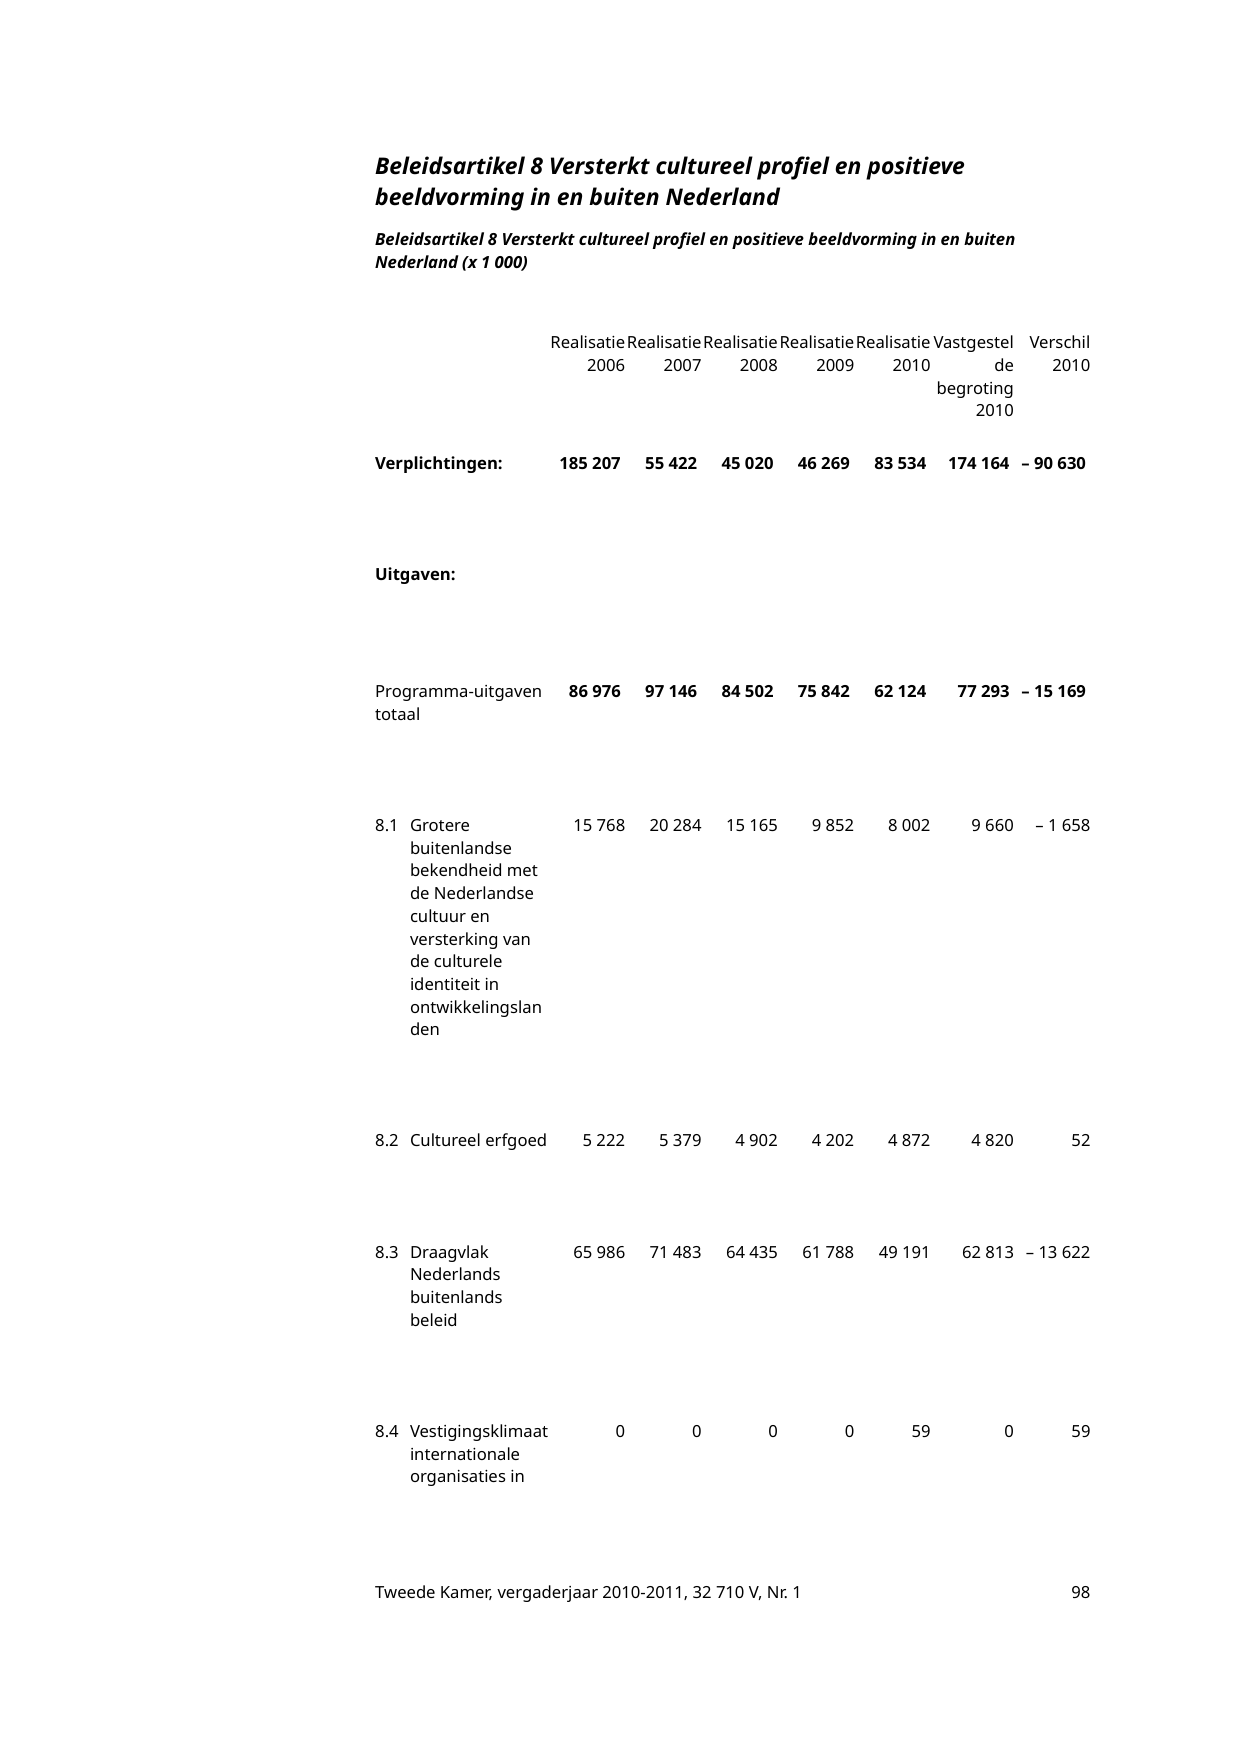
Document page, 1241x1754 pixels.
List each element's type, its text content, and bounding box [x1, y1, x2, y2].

table_cell 8.1 [375, 814, 410, 1071]
table_cell [625, 1182, 701, 1240]
table_cell 62 124 [854, 680, 930, 755]
table_cell 5 222 [549, 1129, 625, 1182]
table_cell [930, 1071, 1014, 1129]
table_cell [701, 1361, 778, 1419]
table_cell [410, 621, 548, 680]
table_cell [549, 563, 625, 621]
table_cell 4 820 [930, 1129, 1014, 1182]
table_cell 77 293 [930, 680, 1014, 755]
table_cell 61 788 [778, 1240, 854, 1361]
table_cell 83 534 [854, 452, 930, 504]
table_cell 97 146 [625, 680, 701, 755]
table_cell [854, 563, 930, 621]
table_cell [930, 621, 1014, 680]
table_cell 49 191 [854, 1240, 930, 1361]
table_cell [1014, 1361, 1090, 1419]
table_cell [625, 1071, 701, 1129]
table_cell [1014, 621, 1090, 680]
table_cell [549, 1071, 625, 1129]
table_header Realisatie 2010 [854, 331, 930, 452]
table_cell [701, 1182, 778, 1240]
table_cell 65 986 [549, 1240, 625, 1361]
table_cell [778, 504, 854, 563]
table_cell [1014, 563, 1090, 621]
table_cell [625, 563, 701, 621]
table_cell [410, 1361, 548, 1419]
table_cell – 90 630 [1014, 452, 1090, 504]
table_header [375, 331, 410, 452]
table_cell [375, 504, 410, 563]
table_cell [1014, 755, 1090, 813]
subtitle Beleidsartikel 8 Versterkt cultureel profiel en positieve beeldvorming in en buiten Nederland [375, 150, 1090, 212]
table_cell 4 902 [701, 1129, 778, 1182]
table_cell Draagvlak Nederlands buitenlands beleid [410, 1240, 548, 1361]
table_cell [854, 755, 930, 813]
table_cell [930, 755, 1014, 813]
table_header [410, 331, 548, 452]
table_cell [778, 1071, 854, 1129]
table_cell [1014, 1071, 1090, 1129]
table_cell 71 483 [625, 1240, 701, 1361]
table_cell 62 813 [930, 1240, 1014, 1361]
table_cell [410, 504, 548, 563]
table_cell [930, 563, 1014, 621]
table_cell 75 842 [778, 680, 854, 755]
table_cell 5 379 [625, 1129, 701, 1182]
table_cell – 13 622 [1014, 1240, 1090, 1361]
table_cell [930, 1182, 1014, 1240]
table_cell 45 020 [701, 452, 778, 504]
table_cell [1014, 504, 1090, 563]
table_header Realisatie 2008 [701, 331, 778, 452]
table_cell 46 269 [778, 452, 854, 504]
table_cell [549, 621, 625, 680]
table_cell [701, 755, 778, 813]
table_cell 15 165 [701, 814, 778, 1071]
table_cell 0 [930, 1420, 1014, 1488]
table_cell 8.2 [375, 1129, 410, 1182]
table_cell Vestigingsklimaat internationale organisaties in [410, 1420, 548, 1488]
table_cell [410, 755, 548, 813]
table_cell 55 422 [625, 452, 701, 504]
table_cell Verplichtingen: [375, 452, 548, 504]
table_cell 59 [854, 1420, 930, 1488]
table_cell [930, 504, 1014, 563]
table_cell [701, 563, 778, 621]
table_cell [701, 504, 778, 563]
table_cell [854, 504, 930, 563]
table_cell 174 164 [930, 452, 1014, 504]
table_cell [854, 1361, 930, 1419]
table_cell [625, 621, 701, 680]
table_header Verschil 2010 [1014, 331, 1090, 452]
table_cell [375, 755, 410, 813]
table_cell [549, 755, 625, 813]
table_cell [549, 1182, 625, 1240]
table_cell 52 [1014, 1129, 1090, 1182]
table_cell [375, 1071, 410, 1129]
table_cell [854, 1071, 930, 1129]
table_cell [549, 1361, 625, 1419]
table_cell [625, 755, 701, 813]
table_cell [778, 563, 854, 621]
table_cell 84 502 [701, 680, 778, 755]
table_cell Cultureel erfgoed [410, 1129, 548, 1182]
table_cell Programma-uitgaven totaal [375, 680, 548, 755]
table_header Realisatie 2006 [549, 331, 625, 452]
table_cell [778, 1182, 854, 1240]
table_cell Uitgaven: [375, 563, 548, 621]
table_header Vastgestelde begroting 2010 [930, 331, 1014, 452]
table_cell [625, 504, 701, 563]
table_cell 0 [701, 1420, 778, 1488]
table_cell [625, 1361, 701, 1419]
table_cell [701, 1071, 778, 1129]
text Beleidsartikel 8 Versterkt cultureel profiel en positieve beeldvorming in en buiten Nederland (x 1 000) [375, 227, 1090, 273]
table_cell – 1 658 [1014, 814, 1090, 1071]
table_cell [410, 1182, 548, 1240]
table_cell 20 284 [625, 814, 701, 1071]
table_header Realisatie 2009 [778, 331, 854, 452]
table_cell [854, 621, 930, 680]
table_cell [410, 1071, 548, 1129]
table_cell 64 435 [701, 1240, 778, 1361]
table_cell 86 976 [549, 680, 625, 755]
table_cell 0 [625, 1420, 701, 1488]
table_cell 9 852 [778, 814, 854, 1071]
table_cell [375, 621, 410, 680]
table_cell 4 872 [854, 1129, 930, 1182]
table_cell – 15 169 [1014, 680, 1090, 755]
table_cell 8 002 [854, 814, 930, 1071]
table_cell Grotere buitenlandse bekendheid met de Nederlandse cultuur en versterking van de culturele identiteit in ontwikkelingslanden [410, 814, 548, 1071]
table_cell 15 768 [549, 814, 625, 1071]
table_cell [1014, 1182, 1090, 1240]
table_cell 59 [1014, 1420, 1090, 1488]
table_cell [854, 1182, 930, 1240]
table_cell [930, 1361, 1014, 1419]
table_cell 9 660 [930, 814, 1014, 1071]
table_cell 0 [778, 1420, 854, 1488]
table_cell [375, 1361, 410, 1419]
table_cell 8.3 [375, 1240, 410, 1361]
table_cell 0 [549, 1420, 625, 1488]
table_cell [375, 1182, 410, 1240]
table_cell [778, 755, 854, 813]
table_cell 8.4 [375, 1420, 410, 1488]
table_cell 185 207 [549, 452, 625, 504]
table_cell [778, 1361, 854, 1419]
table_cell [549, 504, 625, 563]
table_cell [778, 621, 854, 680]
table_header Realisatie 2007 [625, 331, 701, 452]
table_cell [701, 621, 778, 680]
table_cell 4 202 [778, 1129, 854, 1182]
